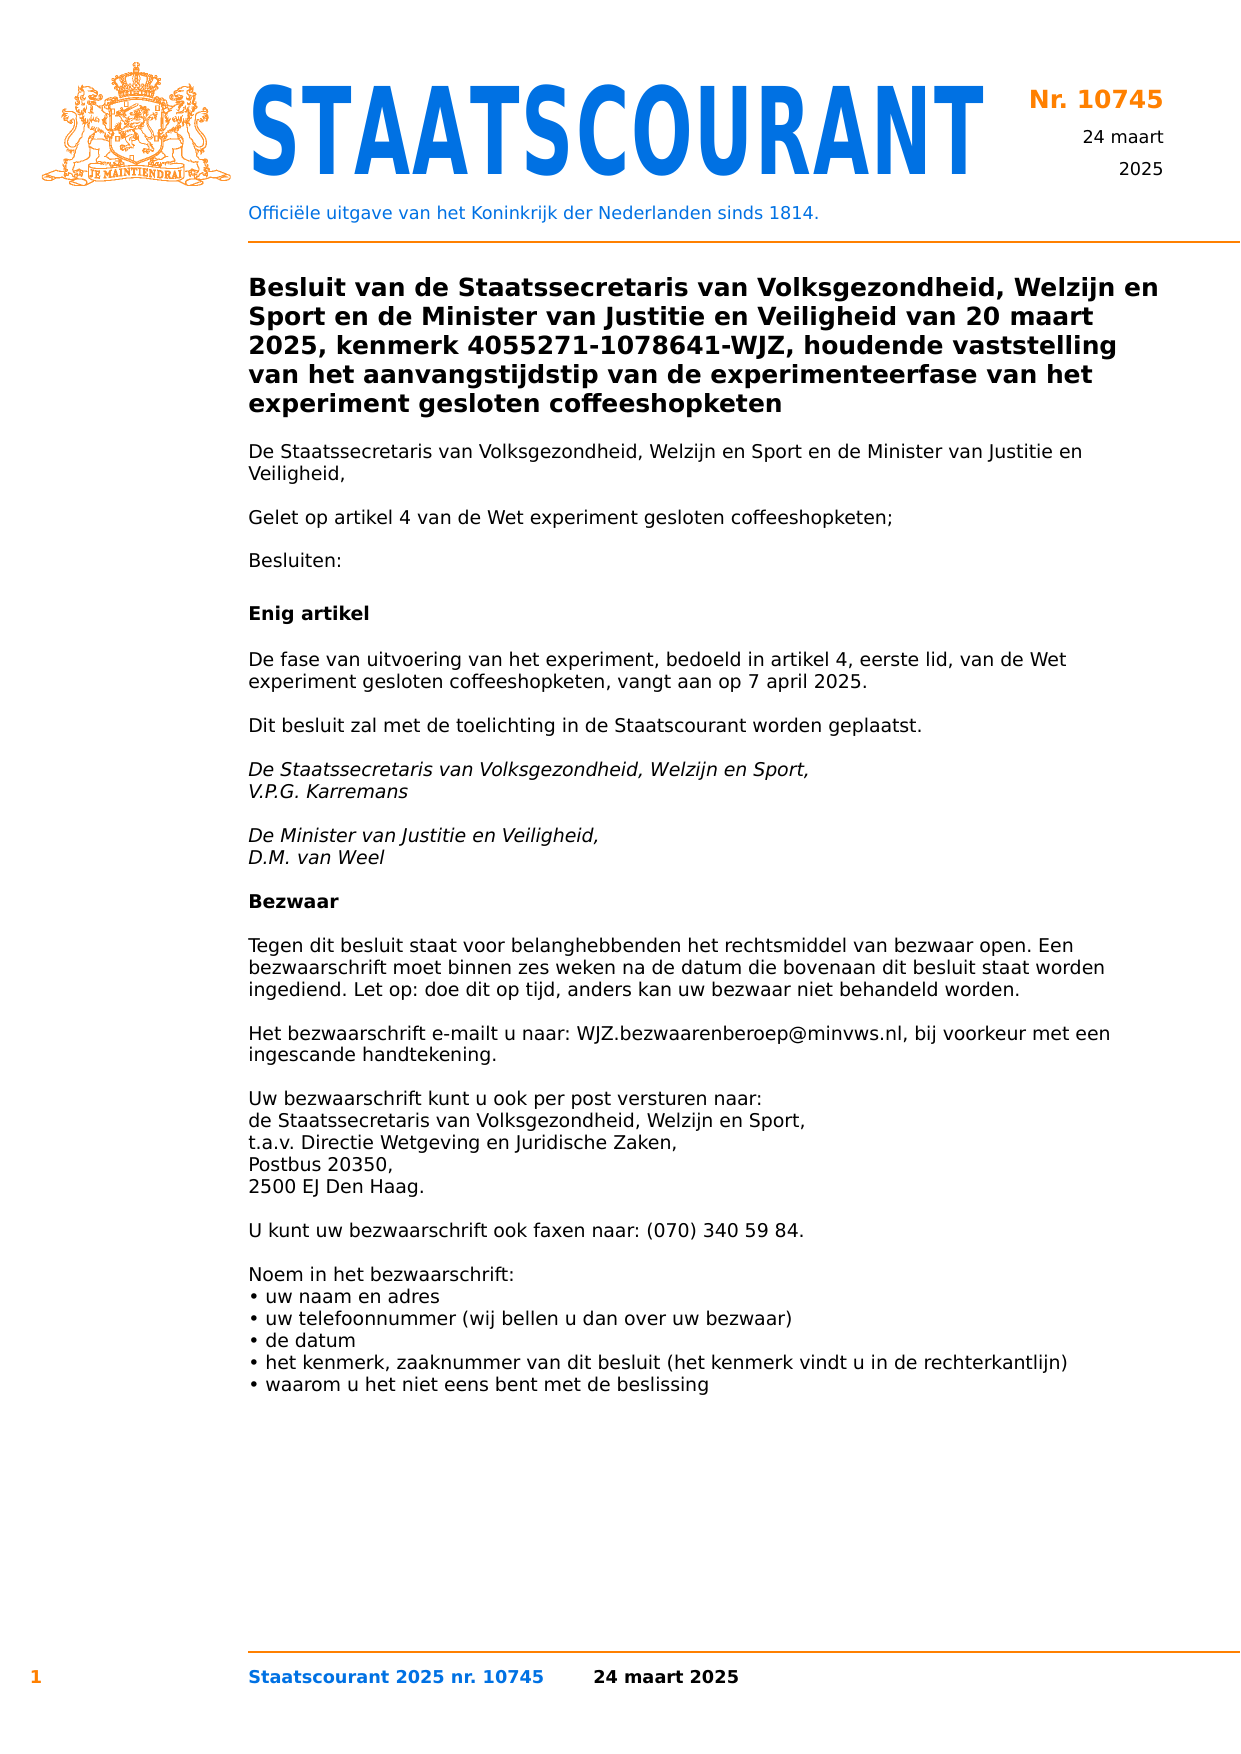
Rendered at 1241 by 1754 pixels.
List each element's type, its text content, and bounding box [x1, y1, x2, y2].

picture [41, 62, 231, 186]
table_header Nr. 10745 [998, 62, 1240, 121]
table_cell 2025 [998, 153, 1240, 203]
text • uw telefoonnummer (wij bellen u dan over uw bezwaar) [248, 1308, 1163, 1330]
text Postbus 20350, [248, 1154, 1163, 1176]
text de Staatssecretaris van Volksgezondheid, Welzijn en Sport, [248, 1110, 1163, 1132]
text U kunt uw bezwaarschrift ook faxen naar: (070) 340 59 84. [248, 1220, 1163, 1242]
text De Staatssecretaris van Volksgezondheid, Welzijn en Sport, V.P.G. Karremans [248, 759, 1163, 803]
subtitle Enig artikel [248, 602, 1163, 624]
table_cell Officiële uitgave van het Koninkrijk der Nederlanden sinds 1814. [248, 203, 1240, 241]
subtitle Besluit van de Staatssecretaris van Volksgezondheid, Welzijn en Sport en de Minister van Justitie en Veiligheid van 20 maart 2025, kenmerk 4055271-1078641-WJZ, houdende vaststelling van het aanvangstijdstip van de experimenteerfase van het experiment gesloten coffeeshopketen [248, 273, 1163, 419]
text Bezwaar [248, 891, 1163, 913]
text De Minister van Justitie en Veiligheid, D.M. van Weel [248, 825, 1163, 869]
text • het kenmerk, zaaknummer van dit besluit (het kenmerk vindt u in de rechterkantlijn) [248, 1352, 1163, 1374]
text Noem in het bezwaarschrift: [248, 1264, 1163, 1286]
text • uw naam en adres [248, 1286, 1163, 1308]
table_cell 24 maart [998, 121, 1240, 153]
text • de datum [248, 1330, 1163, 1352]
text Gelet op artikel 4 van de Wet experiment gesloten coffeeshopketen; [248, 507, 1163, 528]
table_header STAATSCOURANT [248, 62, 998, 203]
text De fase van uitvoering van het experiment, bedoeld in artikel 4, eerste lid, van de Wet experiment gesloten coffeeshopketen, vangt aan op 7 april 2025. [248, 649, 1163, 693]
text Het bezwaarschrift e-mailt u naar: WJZ.bezwaarenberoep@minvws.nl, bij voorkeur met een ingescande handtekening. [248, 1022, 1163, 1066]
text 2500 EJ Den Haag. [248, 1176, 1163, 1198]
table_header [25, 62, 248, 241]
text Dit besluit zal met de toelichting in de Staatscourant worden geplaatst. [248, 715, 1163, 737]
text Uw bezwaarschrift kunt u ook per post versturen naar: [248, 1088, 1163, 1110]
text Besluiten: [248, 550, 1163, 572]
text t.a.v. Directie Wetgeving en Juridische Zaken, [248, 1132, 1163, 1154]
text Tegen dit besluit staat voor belanghebbenden het rechtsmiddel van bezwaar open. Een bezwaarschrift moet binnen zes weken na de datum die bovenaan dit besluit staat worden ingediend. Let op: doe dit op tijd, anders kan uw bezwaar niet behandeld worden. [248, 934, 1163, 1001]
text • waarom u het niet eens bent met de beslissing [248, 1374, 1163, 1396]
text De Staatssecretaris van Volksgezondheid, Welzijn en Sport en de Minister van Justitie en Veiligheid, [248, 441, 1163, 485]
